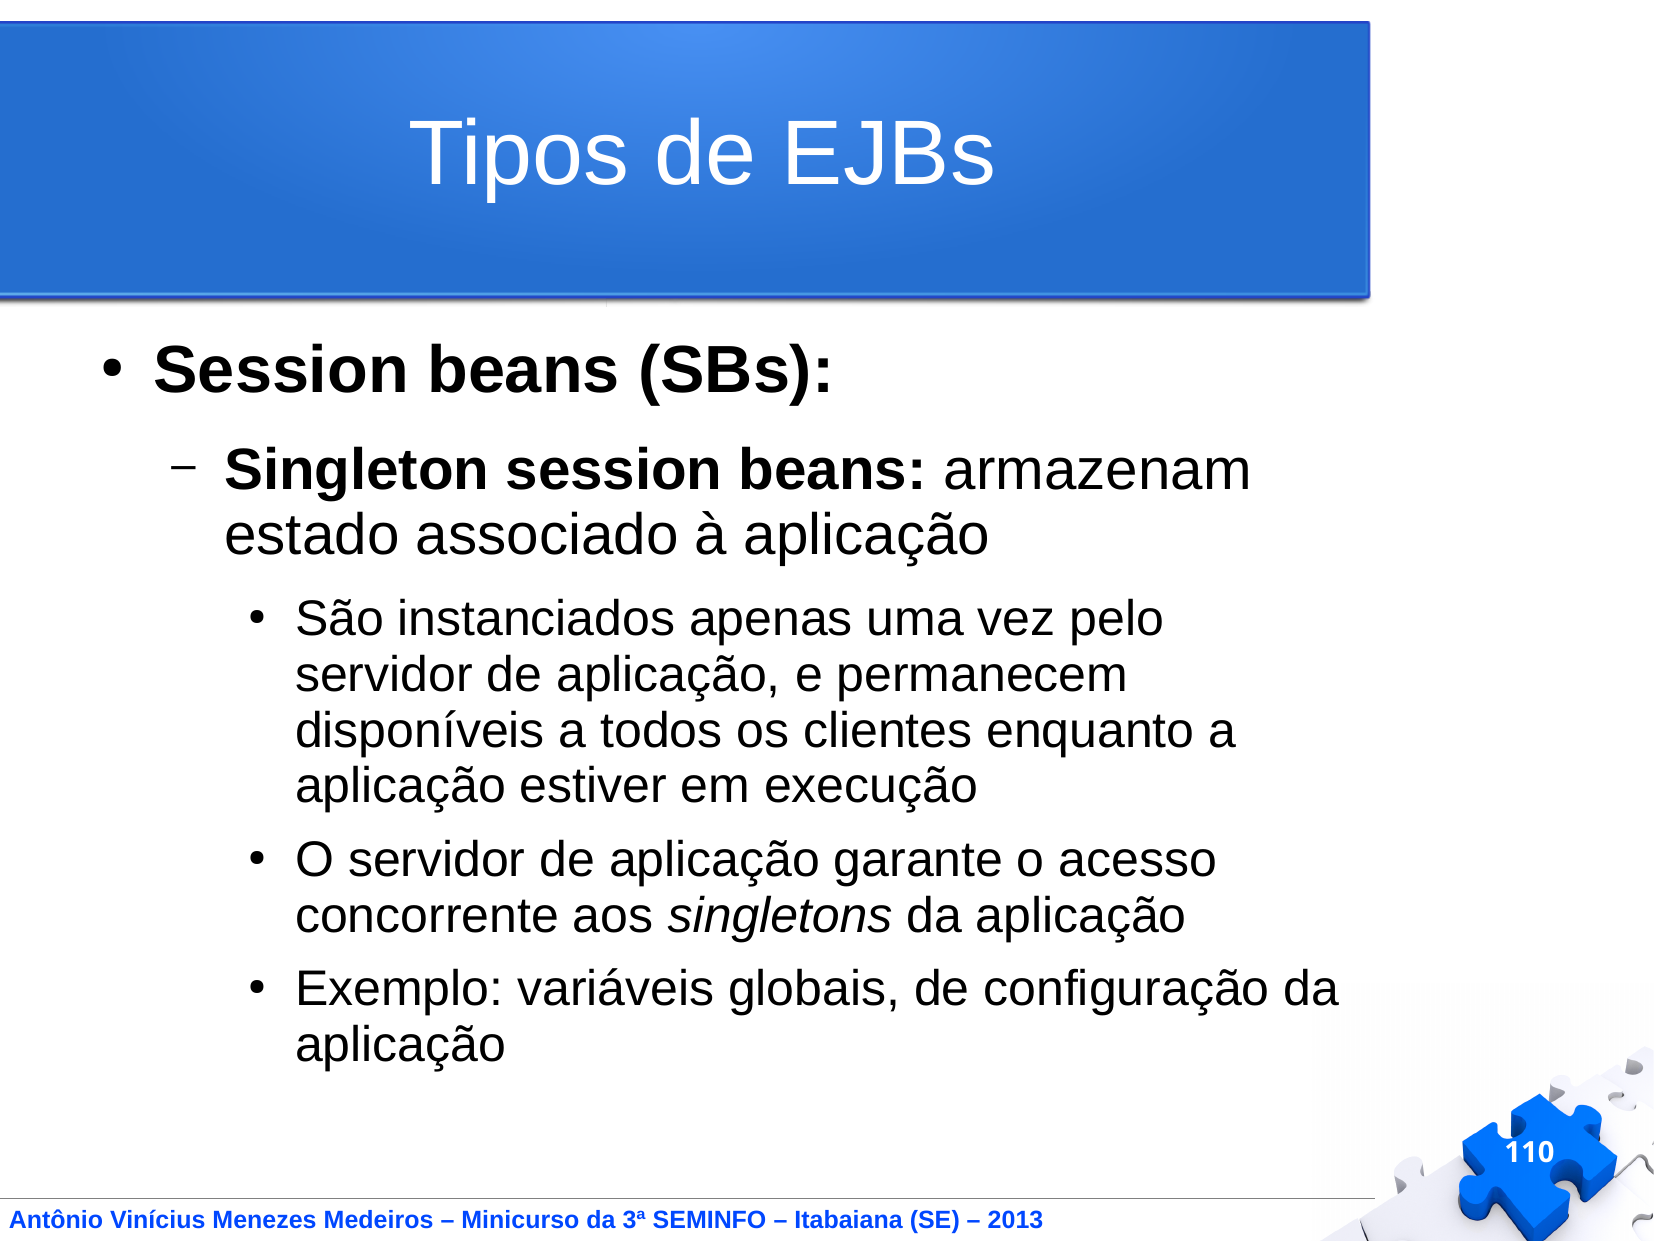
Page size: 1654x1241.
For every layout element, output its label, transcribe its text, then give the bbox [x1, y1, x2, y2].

picture [1311, 983, 1654, 1241]
title Tipos de EJBs [82, 49, 1323, 257]
list Session beans (SBs): Singleton session beans: armazenam estado associado à aplicação São instanciados apenas uma vez pelo servidor de aplicação, e permanecem disponíveis a todos os clientes enquanto a aplicação estiver em execução O servidor de aplicação garante o acesso concorrente aos singletons da aplicação Exemplo: variáveis globais, de configuração da aplicação [82, 332, 1356, 1182]
picture [0, 21, 1375, 307]
